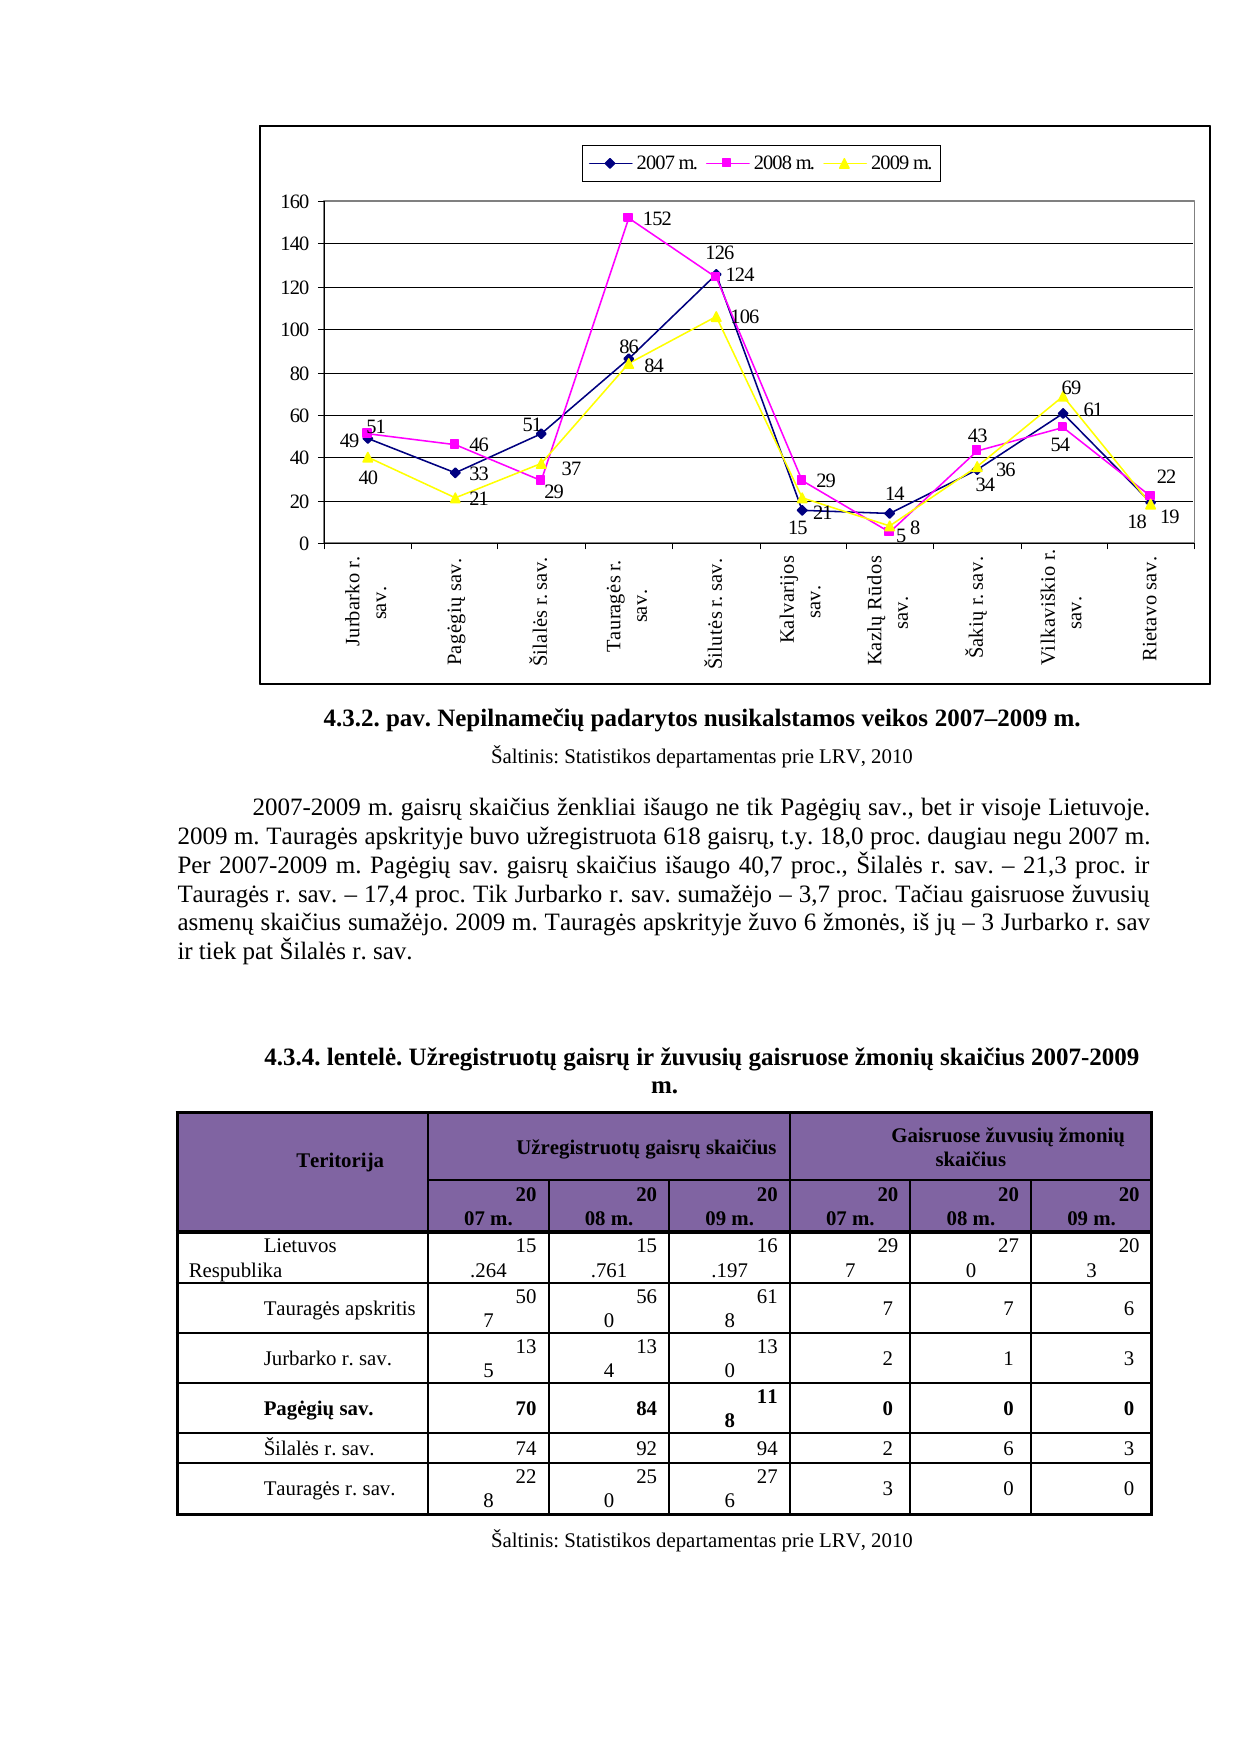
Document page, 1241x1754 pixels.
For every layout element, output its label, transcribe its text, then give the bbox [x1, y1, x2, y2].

table_cell 0 [1032, 1464, 1150, 1512]
table_cell 0 [1032, 1384, 1150, 1432]
table_cell 84 [550, 1384, 668, 1432]
table_cell 16.197 [670, 1234, 789, 1282]
table_cell 1 [911, 1334, 1030, 1382]
table_cell 15.761 [550, 1234, 668, 1282]
table_cell 2007 m. [791, 1181, 909, 1230]
table_cell 7 [791, 1284, 909, 1332]
table_cell 3 [1032, 1334, 1150, 1382]
table_cell 130 [670, 1334, 789, 1382]
table_cell 0 [791, 1384, 909, 1432]
text Šaltinis: Statistikos departamentas prie LRV, 2010 [177, 1527, 1152, 1552]
table_cell 74 [429, 1434, 548, 1462]
text 4.3.4. lentelė. Užregistruotų gaisrų ir žuvusių gaisruose žmonių skaičius 2007-2009 m. [177, 1042, 1152, 1099]
table_cell 135 [429, 1334, 548, 1382]
table_header Užregistruotų gaisrų skaičius [429, 1114, 789, 1179]
table_cell 270 [911, 1234, 1030, 1282]
table_cell 134 [550, 1334, 668, 1382]
table_cell 297 [791, 1234, 909, 1282]
table_cell 3 [1032, 1434, 1150, 1462]
text 4.3.2. pav. Nepilnamečių padarytos nusikalstamos veikos 2007–2009 m. [177, 703, 1152, 732]
table_cell Lietuvos Respublika [179, 1234, 427, 1282]
table_cell 6 [1032, 1284, 1150, 1332]
text 2007-2009 m. gaisrų skaičius ženkliai išaugo ne tik Pagėgių sav., bet ir visoje Lietuvoje. 2009 m. Tauragės apskrityje buvo užregistruota 618 gaisrų, t.y. 18,0 proc. daugiau negu 2007 m. Per 2007-2009 m. Pagėgių sav. gaisrų skaičius išaugo 40,7 proc., Šilalės r. sav. – 21,3 proc. ir Tauragės r. sav. – 17,4 proc. Tik Jurbarko r. sav. sumažėjo – 3,7 proc. Tačiau gaisruose žuvusių asmenų skaičius sumažėjo. 2009 m. Tauragės apskrityje žuvo 6 žmonės, iš jų – 3 Jurbarko r. sav ir tiek pat Šilalės r. sav. [177, 792, 1152, 965]
table_cell 203 [1032, 1234, 1150, 1282]
table_cell 70 [429, 1384, 548, 1432]
table_cell Tauragės r. sav. [179, 1464, 427, 1512]
table_cell 2008 m. [911, 1181, 1030, 1230]
table_cell 560 [550, 1284, 668, 1332]
table_cell 250 [550, 1464, 668, 1512]
table_cell 2008 m. [550, 1181, 668, 1230]
table_header Gaisruose žuvusių žmonių skaičius [791, 1114, 1150, 1179]
table_cell 92 [550, 1434, 668, 1462]
table_cell 2007 m. [429, 1181, 548, 1230]
table_cell 94 [670, 1434, 789, 1462]
table_cell Jurbarko r. sav. [179, 1334, 427, 1382]
table_cell 0 [911, 1464, 1030, 1512]
table_cell 618 [670, 1284, 789, 1332]
table_header Teritorija [179, 1114, 427, 1230]
table_cell 6 [911, 1434, 1030, 1462]
text Šaltinis: Statistikos departamentas prie LRV, 2010 [177, 744, 1152, 768]
table_cell 2 [791, 1334, 909, 1382]
table_cell 2 [791, 1434, 909, 1462]
table_cell 3 [791, 1464, 909, 1512]
table_cell 507 [429, 1284, 548, 1332]
table_cell 276 [670, 1464, 789, 1512]
table_cell 0 [911, 1384, 1030, 1432]
table_cell 7 [911, 1284, 1030, 1332]
table_cell 15.264 [429, 1234, 548, 1282]
table_cell 228 [429, 1464, 548, 1512]
table_cell Tauragės apskritis [179, 1284, 427, 1332]
table_cell 2009 m. [670, 1181, 789, 1230]
table_cell Pagėgių sav. [179, 1384, 427, 1432]
table_cell 2009 m. [1032, 1181, 1150, 1230]
table_cell Šilalės r. sav. [179, 1434, 427, 1462]
table_cell 118 [670, 1384, 789, 1432]
